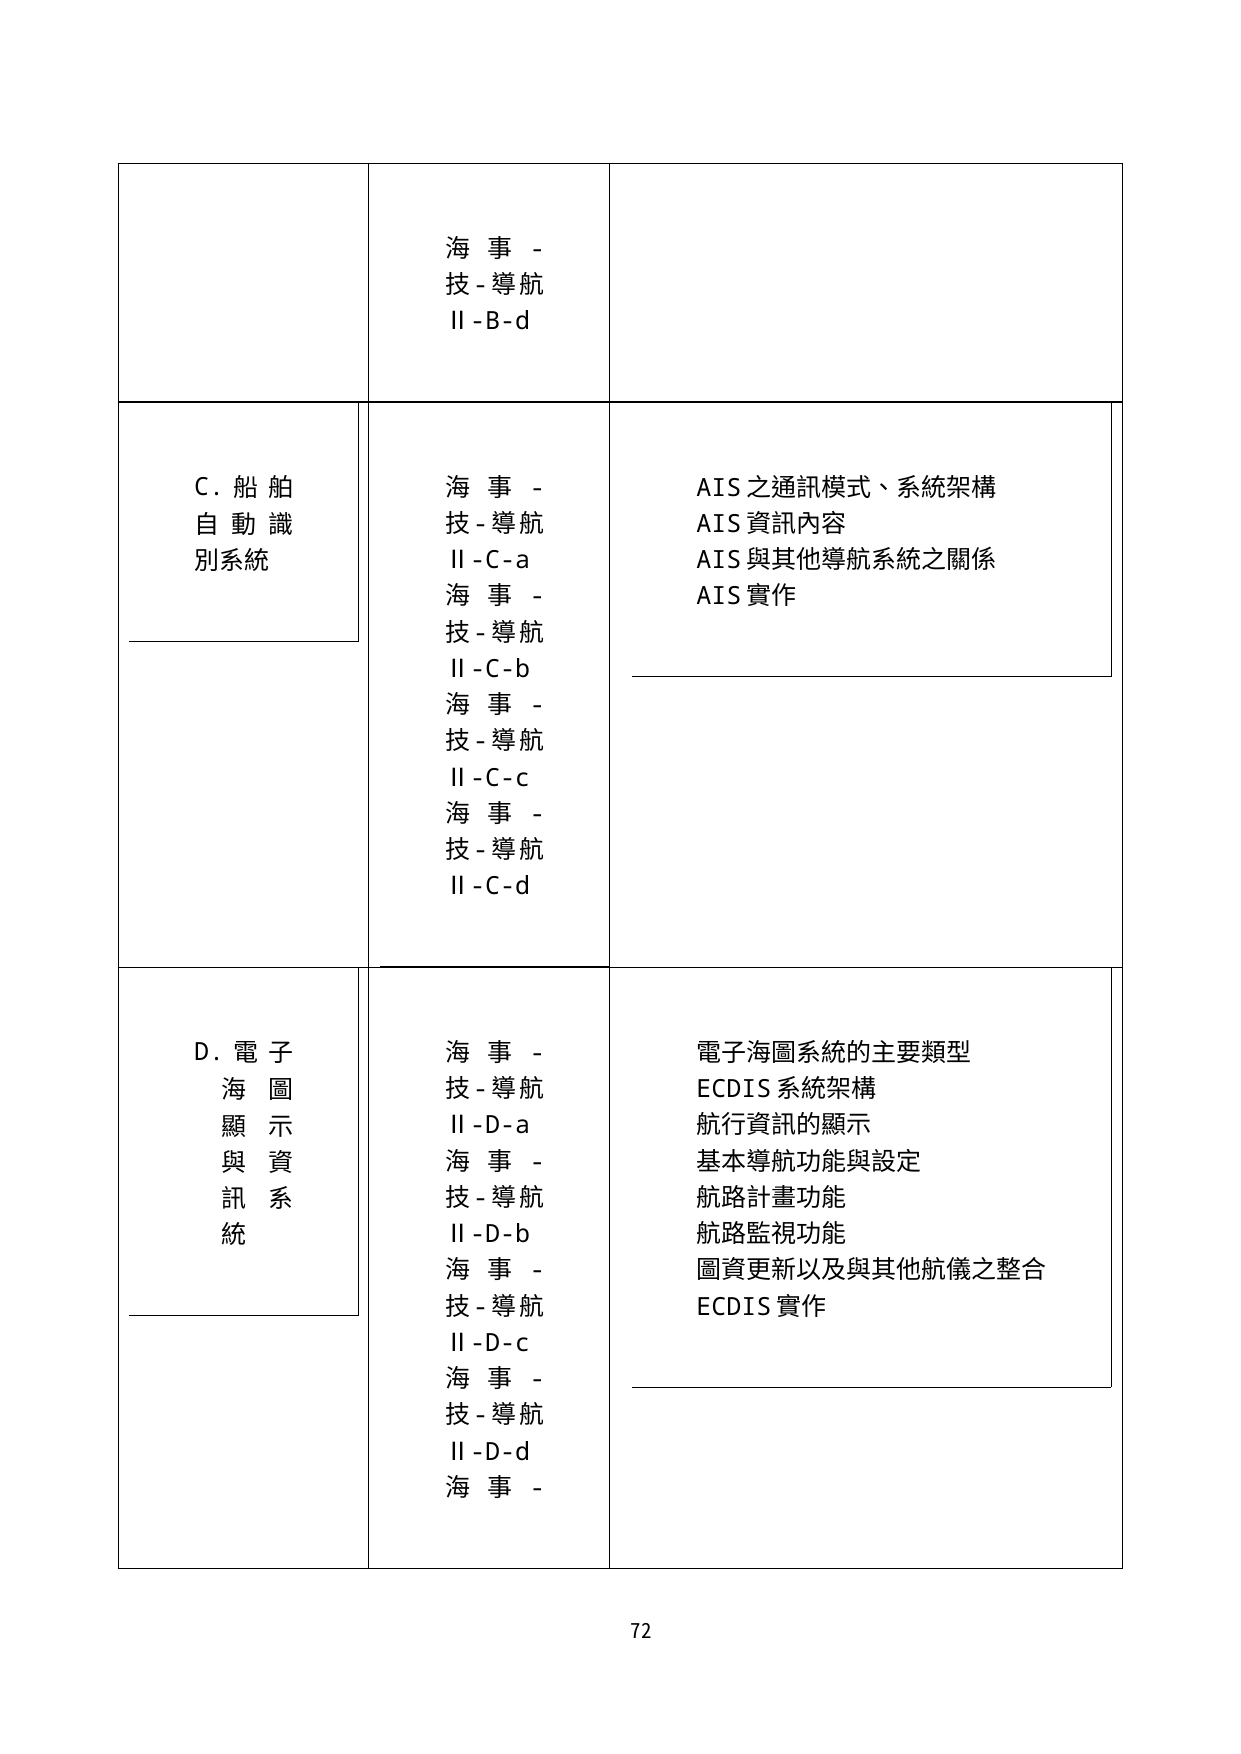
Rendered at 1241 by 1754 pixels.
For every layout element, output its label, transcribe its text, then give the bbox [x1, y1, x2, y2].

table_cell D.電子海圖顯示與資訊系統 [119, 968, 368, 1568]
table_cell 海事-技-導航Ⅱ-B-d [369, 164, 609, 401]
table_cell [610, 403, 620, 967]
table_cell AIS之通訊模式、系統架構 AIS資訊內容 AIS與其他導航系統之關係 AIS實作 [620, 403, 1122, 967]
table_cell [119, 164, 368, 401]
table_cell 海事-技-導航Ⅱ-C-a 海事-技-導航Ⅱ-C-b 海事-技-導航Ⅱ-C-c 海事-技-導航Ⅱ-C-d [369, 403, 609, 967]
table_cell [610, 968, 620, 1568]
table_cell 海事-技-導航Ⅱ-D-a 海事-技-導航Ⅱ-D-b 海事-技-導航Ⅱ-D-c 海事-技-導航Ⅱ-D-d 海事- [369, 968, 609, 1568]
table_cell C.船舶自動識別系統 [119, 403, 368, 967]
table_cell [610, 164, 620, 401]
table_cell [620, 164, 1122, 401]
table_cell 電子海圖系統的主要類型 ECDIS系統架構 航行資訊的顯示 基本導航功能與設定 航路計畫功能 航路監視功能 圖資更新以及與其他航儀之整合 ECDIS實作 [620, 968, 1122, 1568]
